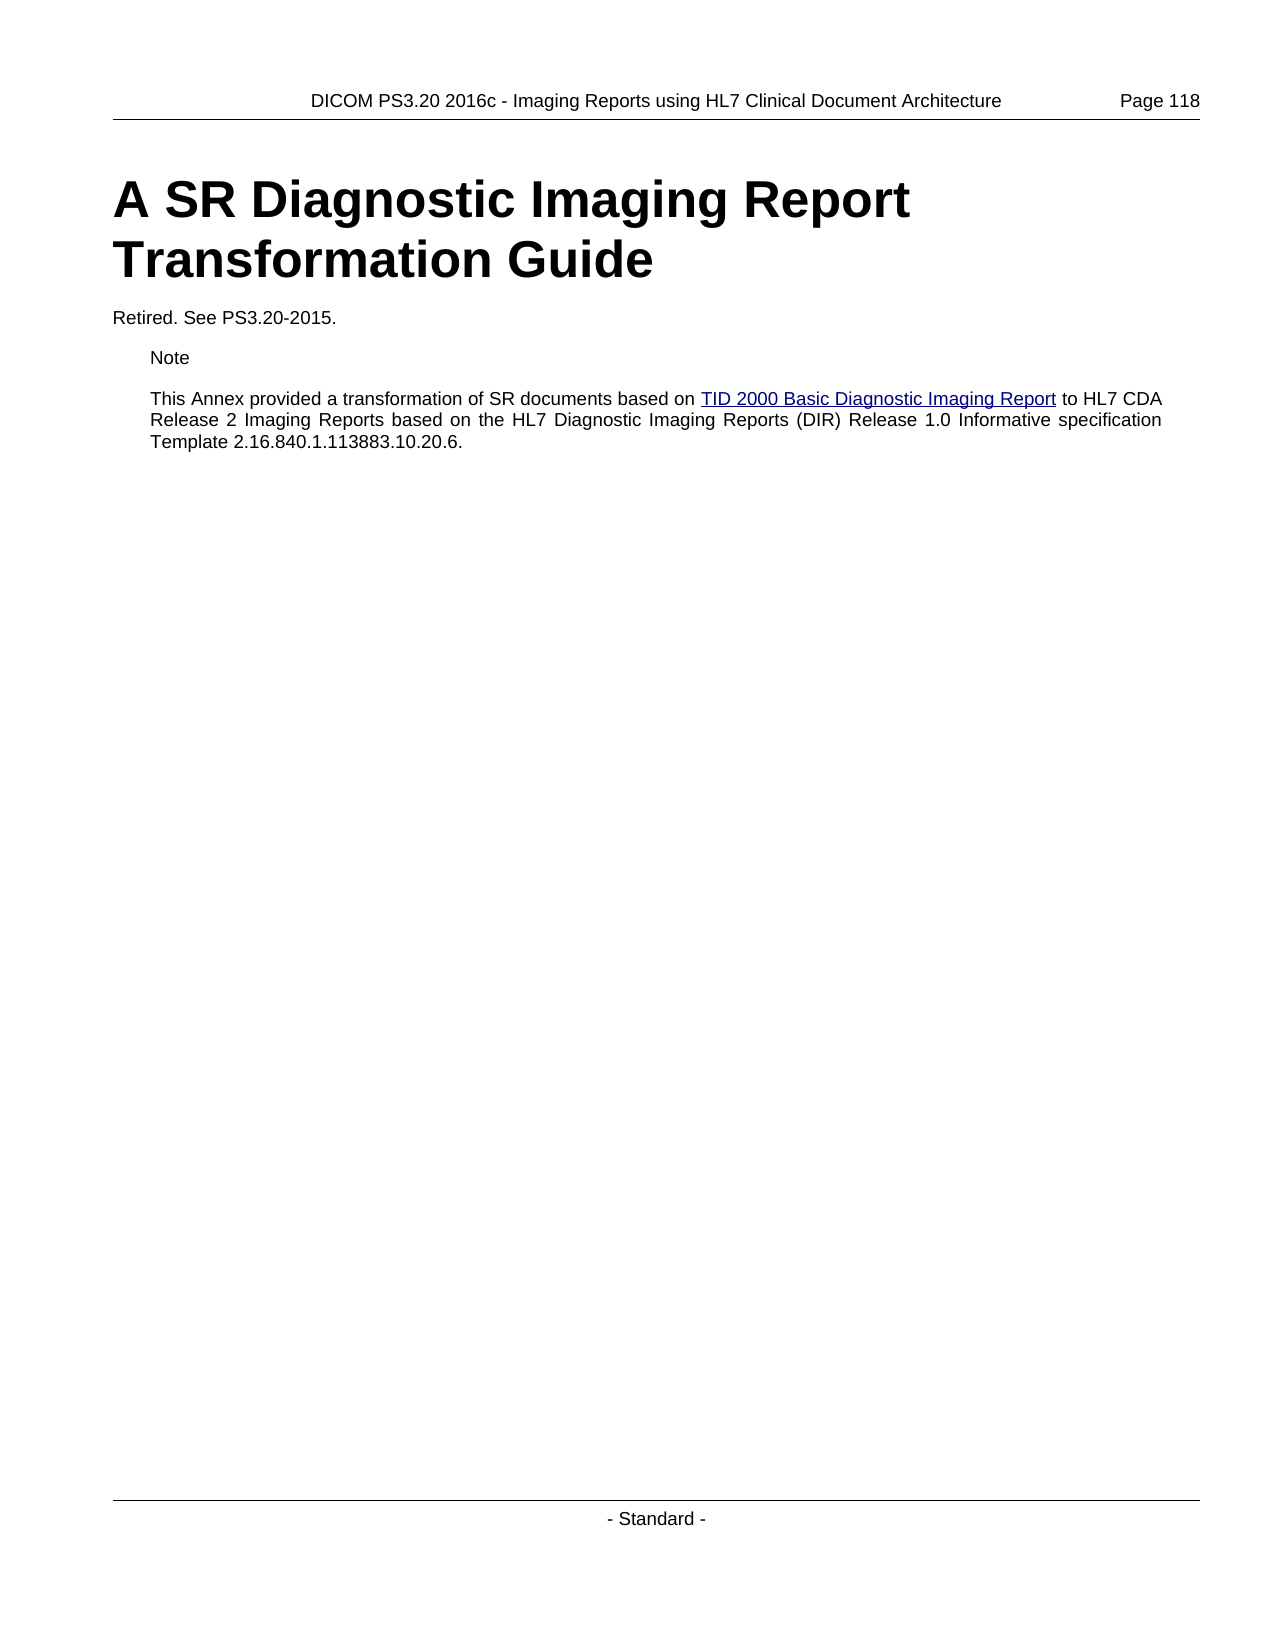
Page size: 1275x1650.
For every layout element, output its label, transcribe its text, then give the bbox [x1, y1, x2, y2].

text Retired. See PS3.20-2015. [112, 307, 1200, 328]
text A SR Diagnostic Imaging Report Transformation Guide [112, 169, 1200, 288]
text This Annex provided a transformation of SR documents based on TID 2000 Basic Diagnostic Imaging Report to HL7 CDA Release 2 Imaging Reports based on the HL7 Diagnostic Imaging Reports (DIR) Release 1.0 Informative specification Template 2.16.840.1.113883.10.20.6. [150, 387, 1162, 452]
text Note [150, 347, 1162, 368]
